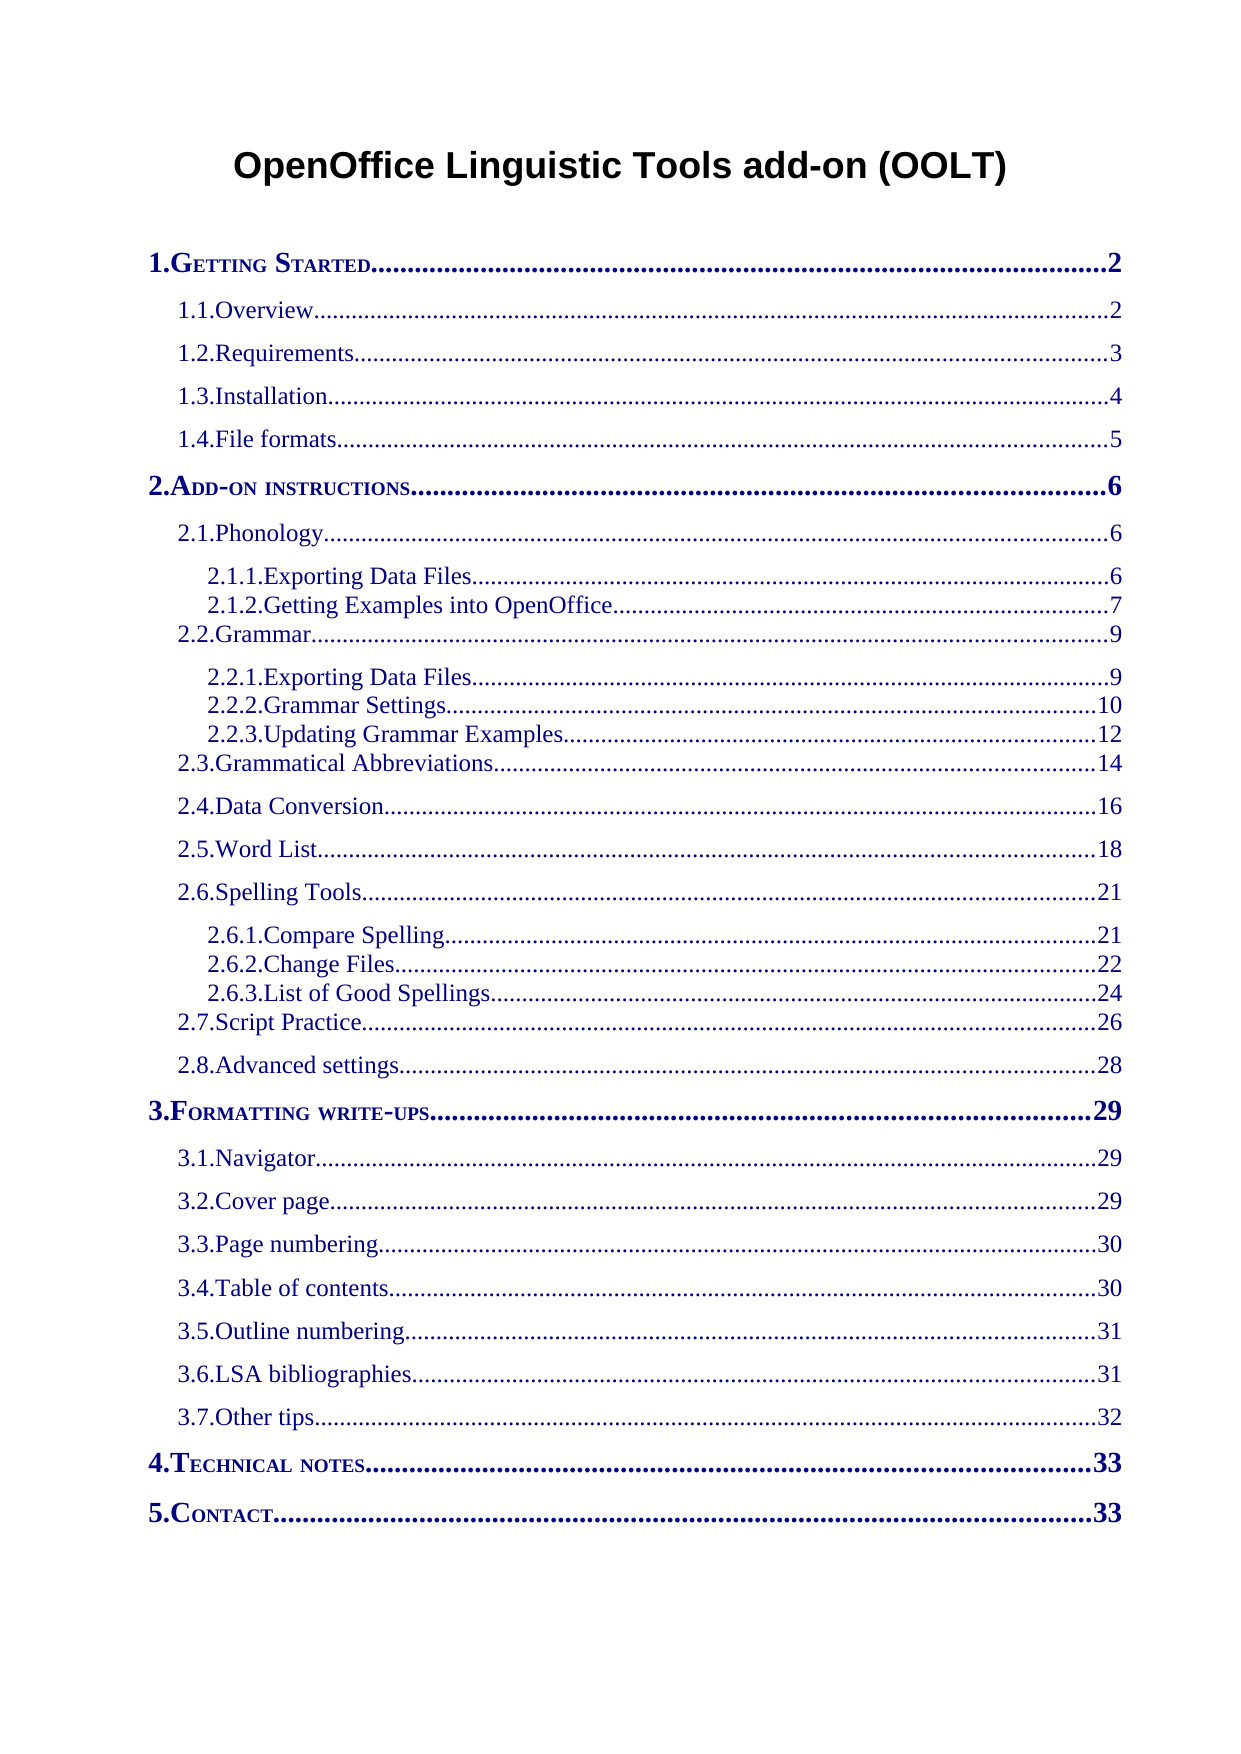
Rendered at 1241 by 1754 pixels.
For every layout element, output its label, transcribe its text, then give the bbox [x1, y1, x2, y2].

text 3.1.Navigator 29 [177, 1143, 1122, 1172]
text 2.4.Data Conversion 16 [177, 791, 1122, 820]
text 1.2.Requirements 3 [177, 338, 1122, 367]
text 2.2.2.Grammar Settings 10 [207, 691, 1122, 719]
text 2.1.1.Exporting Data Files 6 [207, 561, 1122, 590]
text 2.1.Phonology 6 [177, 518, 1122, 547]
text 2.2.3.Updating Grammar Examples 12 [207, 719, 1122, 748]
text 2.7.Script Practice 26 [177, 1007, 1122, 1036]
title OpenOffice Linguistic Tools add-on (OOLT) [118, 143, 1122, 187]
text 2.6.3.List of Good Spellings 24 [207, 978, 1122, 1007]
text 2.2.Grammar 9 [177, 619, 1122, 647]
text 2.Add-on instructions 6 [148, 468, 1122, 501]
text 2.6.Spelling Tools 21 [177, 877, 1122, 906]
text 2.5.Word List 18 [177, 834, 1122, 863]
text 2.3.Grammatical Abbreviations 14 [177, 748, 1122, 777]
text 1.4.File formats 5 [177, 424, 1122, 453]
text 3.7.Other tips 32 [177, 1402, 1122, 1431]
text 4.Technical notes 33 [148, 1445, 1122, 1479]
text 3.6.LSA bibliographies 31 [177, 1359, 1122, 1388]
text 2.8.Advanced settings 28 [177, 1050, 1122, 1079]
text 3.3.Page numbering 30 [177, 1229, 1122, 1258]
text 3.Formatting write-ups 29 [148, 1093, 1122, 1127]
text 2.1.2.Getting Examples into OpenOffice 7 [207, 590, 1122, 619]
text 1.Getting Started 2 [148, 245, 1122, 278]
text 2.6.2.Change Files 22 [207, 949, 1122, 978]
text 5.Contact 33 [148, 1496, 1122, 1529]
text 3.4.Table of contents 30 [177, 1273, 1122, 1301]
text 1.3.Installation 4 [177, 381, 1122, 410]
text 2.6.1.Compare Spelling 21 [207, 921, 1122, 949]
text 1.1.Overview 2 [177, 295, 1122, 324]
text 3.2.Cover page 29 [177, 1186, 1122, 1215]
text 3.5.Outline numbering 31 [177, 1316, 1122, 1344]
text 2.2.1.Exporting Data Files 9 [207, 662, 1122, 691]
